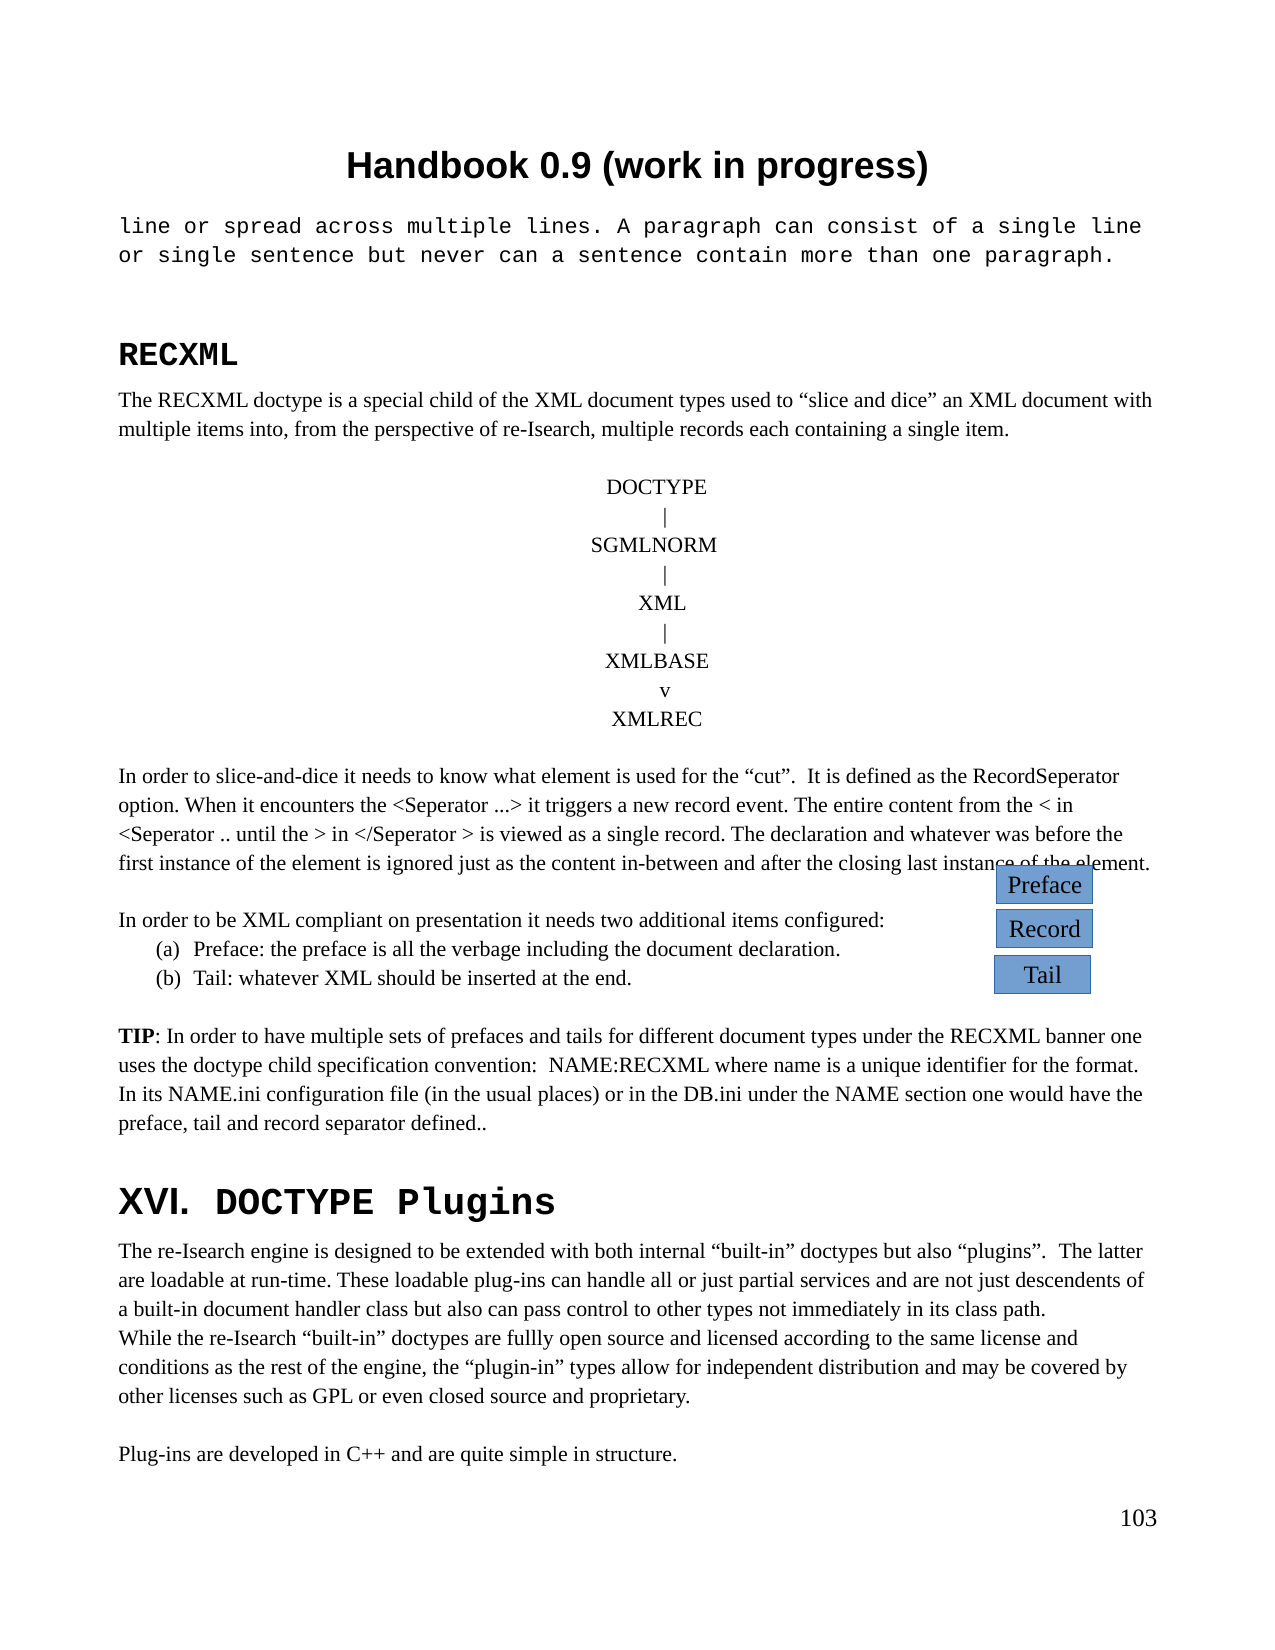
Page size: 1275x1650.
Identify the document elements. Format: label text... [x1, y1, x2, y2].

subtitle DOCTYPE Plugins [118, 1179, 1157, 1226]
text While the re-Isearch “built-in” doctypes are fullly open source and licensed according to the same license and conditions as the rest of the engine, the “plugin-in” types allow for independent distribution and may be covered by other licenses such as GPL or even closed source and proprietary. [118, 1325, 1157, 1408]
text DOCTYPE [118, 474, 1157, 499]
text SGMLNORM [118, 532, 1157, 557]
text In order to be XML compliant on presentation it needs two additional items configured: [118, 907, 1157, 933]
text line or spread across multiple lines. A paragraph can consist of a single line or single sentence but never can a sentence contain more than one paragraph. [118, 216, 1157, 269]
text XMLREC [118, 706, 1157, 731]
text The re-Isearch engine is designed to be extended with both internal “built-in” doctypes but also “plugins”. The latter are loadable at run-time. These loadable plug-ins can handle all or just partial services and are not just descendents of a built-in document handler class but also can pass control to other types not immediately in its class path. [118, 1238, 1157, 1321]
text The RECXML doctype is a special child of the XML document types used to “slice and dice” an XML document with multiple items into, from the perspective of re-Isearch, multiple records each containing a single item. [118, 387, 1157, 442]
text In order to slice-and-dice it needs to know what element is used for the “cut”. It is defined as the RecordSeperator option. When it encounters the <Seperator ...> it triggers a new record event. The entire content from the < in <Seperator .. until the > in </Seperator > is viewed as a single record. The declaration and whatever was before the first instance of the element is ignored just as the content in-between and after the closing last instance of the element. [118, 763, 1157, 875]
list [1091, 965, 1157, 991]
text Plug-ins are developed in C++ and are quite simple in structure. [118, 1441, 1157, 1466]
subtitle RECXML [118, 337, 1157, 375]
text | [118, 619, 1157, 644]
list Tail: whatever XML should be inserted at the end. [156, 965, 994, 991]
text XMLBASE [118, 648, 1157, 673]
text TIP: In order to have multiple sets of prefaces and tails for different document types under the RECXML banner one uses the doctype child specification convention: NAME:RECXML where name is a unique identifier for the format. In its NAME.ini configuration file (in the usual places) or in the DB.ini under the NAME section one would have the preface, tail and record separator defined.. [118, 1023, 1157, 1135]
list Preface: the preface is all the verbage including the document declaration. [156, 936, 1157, 962]
text v [118, 677, 1157, 702]
text | [118, 561, 1157, 586]
text | [118, 503, 1157, 528]
text XML [118, 590, 1157, 615]
